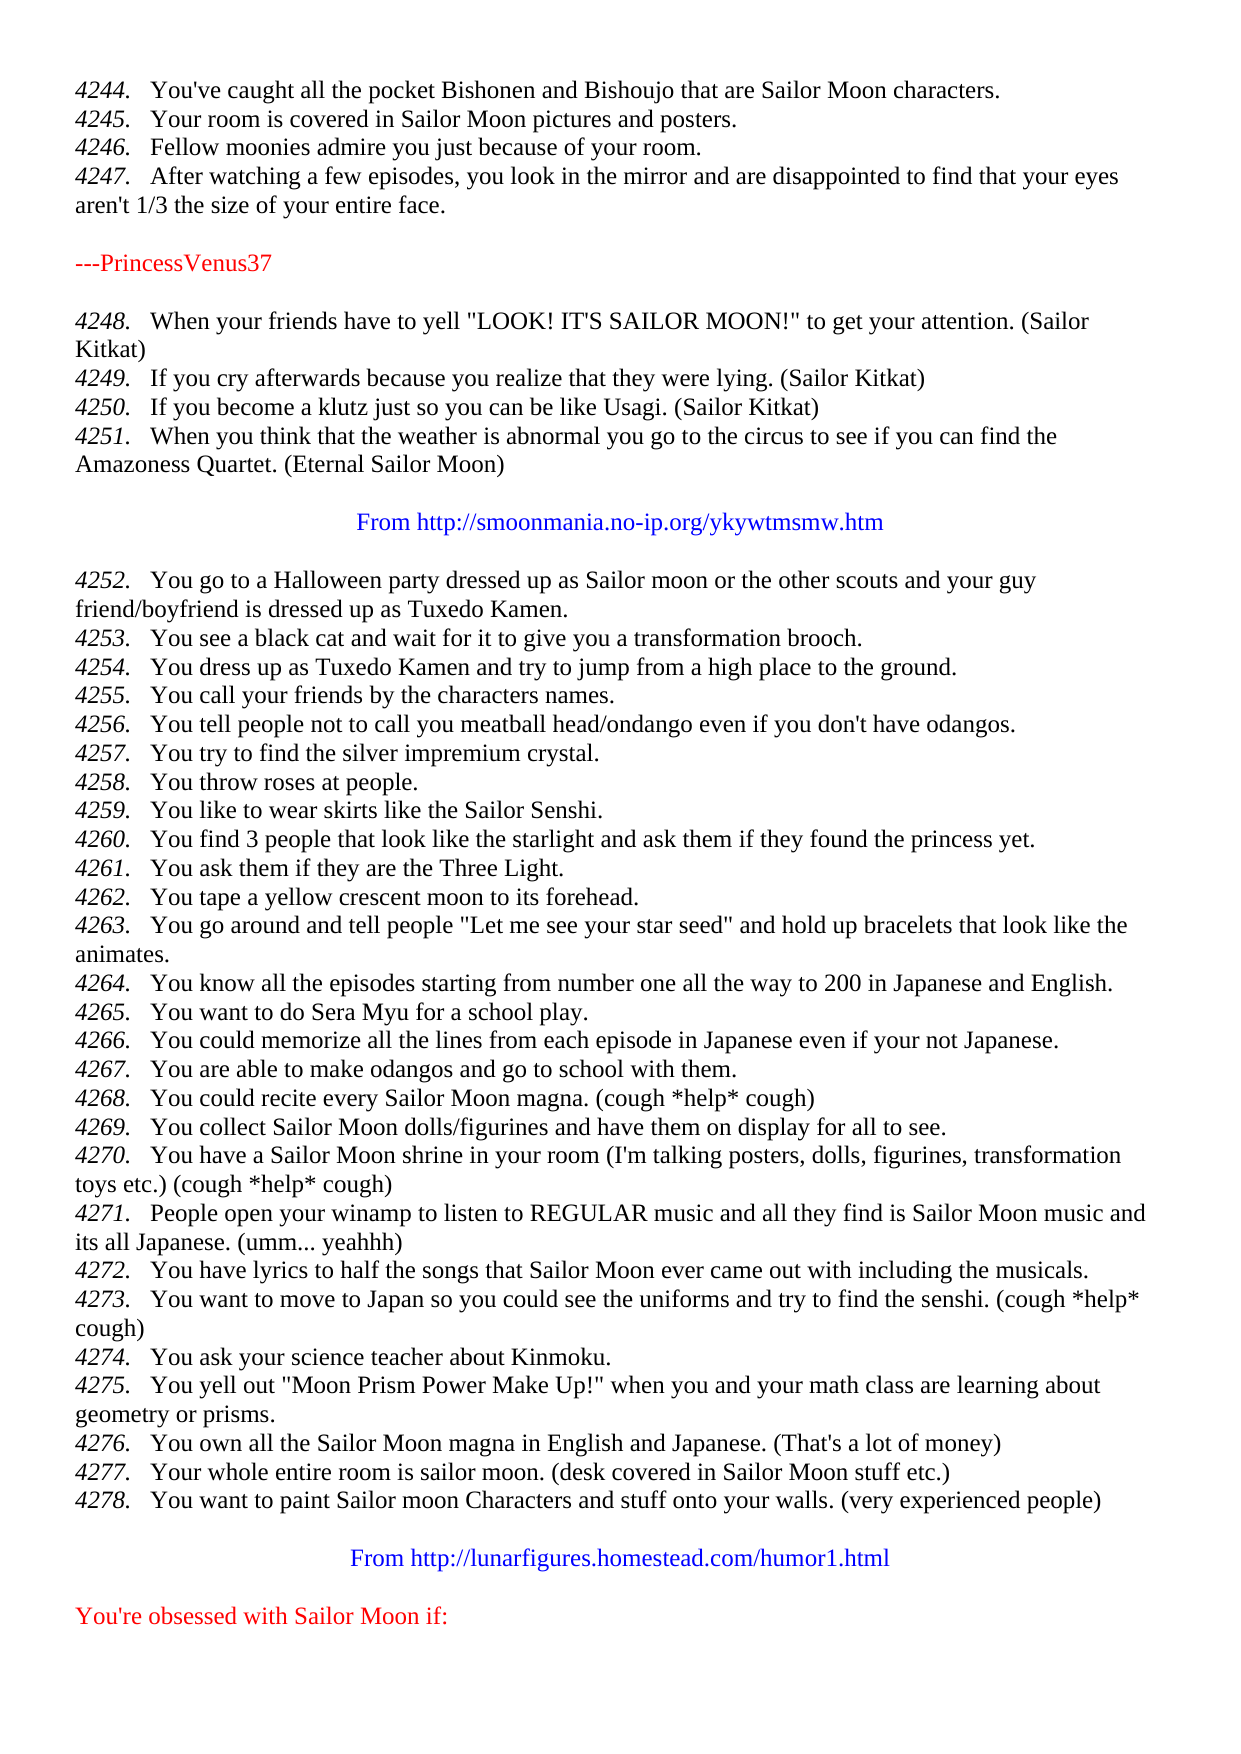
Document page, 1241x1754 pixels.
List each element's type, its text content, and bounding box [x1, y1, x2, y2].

text You're obsessed with Sailor Moon if: [75, 1601, 1165, 1630]
list When your friends have to yell "LOOK! IT'S SAILOR MOON!" to get your attention. (Sailor Kitkat) [75, 306, 1165, 363]
list You ask your science teacher about Kinmoku. [75, 1342, 1165, 1370]
list You want to paint Sailor moon Characters and stuff onto your walls. (very experienced people) [75, 1485, 1165, 1514]
list You yell out "Moon Prism Power Make Up!" when you and your math class are learning about geometry or prisms. [75, 1370, 1165, 1428]
list You collect Sailor Moon dolls/figurines and have them on display for all to see. [75, 1112, 1165, 1140]
list You tell people not to call you meatball head/ondango even if you don't have odangos. [75, 709, 1165, 738]
list You have a Sailor Moon shrine in your room (I'm talking posters, dolls, figurines, transformation toys etc.) (cough *help* cough) [75, 1140, 1165, 1198]
list You ask them if they are the Three Light. [75, 853, 1165, 882]
list You could recite every Sailor Moon magna. (cough *help* cough) [75, 1083, 1165, 1112]
list You want to move to Japan so you could see the uniforms and try to find the senshi. (cough *help* cough) [75, 1284, 1165, 1342]
list You've caught all the pocket Bishonen and Bishoujo that are Sailor Moon characters. [75, 75, 1165, 104]
list Your whole entire room is sailor moon. (desk covered in Sailor Moon stuff etc.) [75, 1457, 1165, 1485]
list You want to do Sera Myu for a school play. [75, 997, 1165, 1025]
list You own all the Sailor Moon magna in English and Japanese. (That's a lot of money) [75, 1428, 1165, 1457]
list You call your friends by the characters names. [75, 680, 1165, 709]
list You try to find the silver impremium crystal. [75, 738, 1165, 767]
list You find 3 people that look like the starlight and ask them if they found the princess yet. [75, 824, 1165, 853]
list Your room is covered in Sailor Moon pictures and posters. [75, 104, 1165, 132]
list You could memorize all the lines from each episode in Japanese even if your not Japanese. [75, 1025, 1165, 1054]
list You throw roses at people. [75, 767, 1165, 795]
text ---PrincessVenus37 [75, 248, 1165, 277]
list People open your winamp to listen to REGULAR music and all they find is Sailor Moon music and its all Japanese. (umm... yeahhh) [75, 1198, 1165, 1255]
list If you become a klutz just so you can be like Usagi. (Sailor Kitkat) [75, 392, 1165, 421]
list You like to wear skirts like the Sailor Senshi. [75, 795, 1165, 824]
text From http://lunarfigures.homestead.com/humor1.html [75, 1543, 1165, 1572]
list Fellow moonies admire you just because of your room. [75, 132, 1165, 161]
list You have lyrics to half the songs that Sailor Moon ever came out with including the musicals. [75, 1255, 1165, 1284]
list You see a black cat and wait for it to give you a transformation brooch. [75, 623, 1165, 652]
list You are able to make odangos and go to school with them. [75, 1054, 1165, 1083]
text From http://smoonmania.no-ip.org/ykywtmsmw.htm [75, 507, 1165, 536]
list You go to a Halloween party dressed up as Sailor moon or the other scouts and your guy friend/boyfriend is dressed up as Tuxedo Kamen. [75, 565, 1165, 623]
list You tape a yellow crescent moon to its forehead. [75, 882, 1165, 910]
list You dress up as Tuxedo Kamen and try to jump from a high place to the ground. [75, 652, 1165, 680]
list You know all the episodes starting from number one all the way to 200 in Japanese and English. [75, 968, 1165, 997]
list After watching a few episodes, you look in the mirror and are disappointed to find that your eyes aren't 1/3 the size of your entire face. [75, 161, 1165, 219]
list You go around and tell people "Let me see your star seed" and hold up bracelets that look like the animates. [75, 910, 1165, 968]
list If you cry afterwards because you realize that they were lying. (Sailor Kitkat) [75, 363, 1165, 392]
list When you think that the weather is abnormal you go to the circus to see if you can find the Amazoness Quartet. (Eternal Sailor Moon) [75, 421, 1165, 478]
